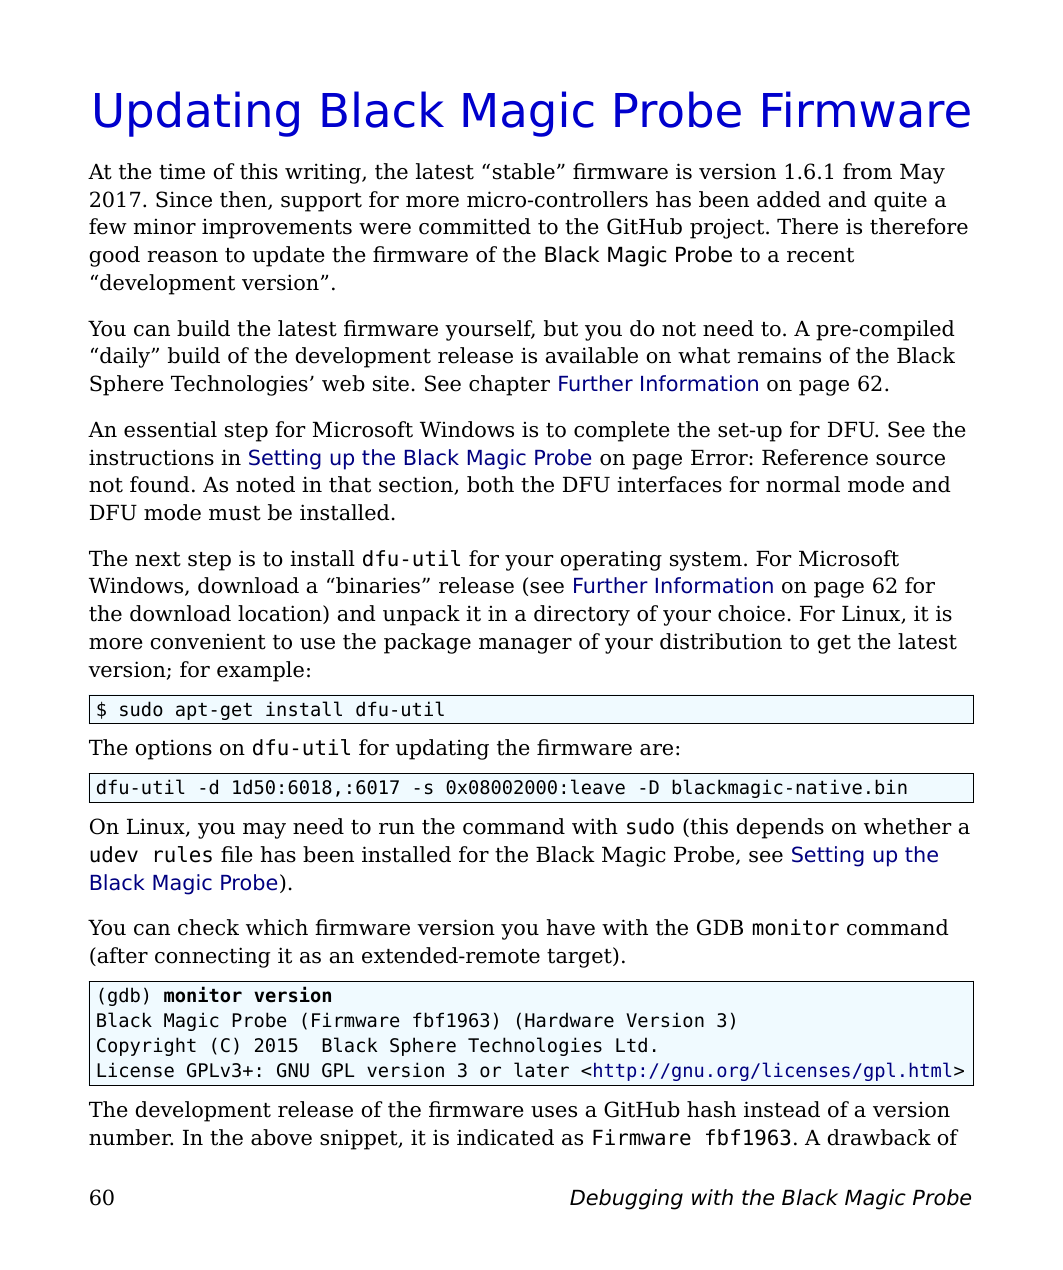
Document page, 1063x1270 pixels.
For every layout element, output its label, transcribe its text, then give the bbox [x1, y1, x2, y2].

text The next step is to install dfu-util for your operating system. For Microsoft Windows, download a “binaries” release (see Further Information on page 62 for the download location) and unpack it in a directory of your choice. For Linux, it is more convenient to use the package manager of your distribution to get the latest version; for example: [88, 547, 974, 682]
subtitle Updating Black Magic Probe Firmware [88, 84, 974, 138]
text Black Magic Probe (Firmware fbf1963) (Hardware Version 3) [90, 1006, 973, 1031]
text At the time of this writing, the latest “stable” firmware is version 1.6.1 from May 2017. Since then, support for more micro-controllers has been added and quite a few minor improvements were committed to the GitHub project. There is therefore good reason to update the firmware of the Black Magic Probe to a recent “development version”. [88, 160, 974, 295]
text License GPLv3+: GNU GPL version 3 or later <http://gnu.org/licenses/gpl.html> [90, 1056, 973, 1085]
text dfu-util -d 1d50:6018,:6017 -s 0x08002000:leave -D blackmagic-native.bin [90, 774, 973, 802]
text An essential step for Microsoft Windows is to complete the set-up for DFU. See the instructions in Setting up the Black Magic Probe on page Error: Reference source not found. As noted in that section, both the DFU interfaces for normal mode and DFU mode must be installed. [88, 418, 974, 525]
text You can check which firmware version you have with the GDB monitor command (after connecting it as an extended-remote target). [88, 916, 974, 968]
text On Linux, you may need to run the command with sudo (this depends on whether a udev rules file has been installed for the Black Magic Probe, see Setting up the Black Magic Probe). [88, 815, 974, 895]
text Copyright (C) 2015 Black Sphere Technologies Ltd. [90, 1031, 973, 1056]
text (gdb) monitor version [90, 982, 973, 1006]
text You can build the latest firmware yourself, but you do not need to. A pre-compiled “daily” build of the development release is available on what remains of the Black Sphere Technologies’ web site. See chapter Further Information on page 62. [88, 317, 974, 396]
text The development release of the firmware uses a GitHub hash instead of a version number. In the above snippet, it is indicated as Firmware fbf1963. A drawback of [88, 1098, 974, 1150]
text The options on dfu-util for updating the firmware are: [88, 736, 974, 761]
text $ sudo apt-get install dfu-util [90, 696, 973, 723]
